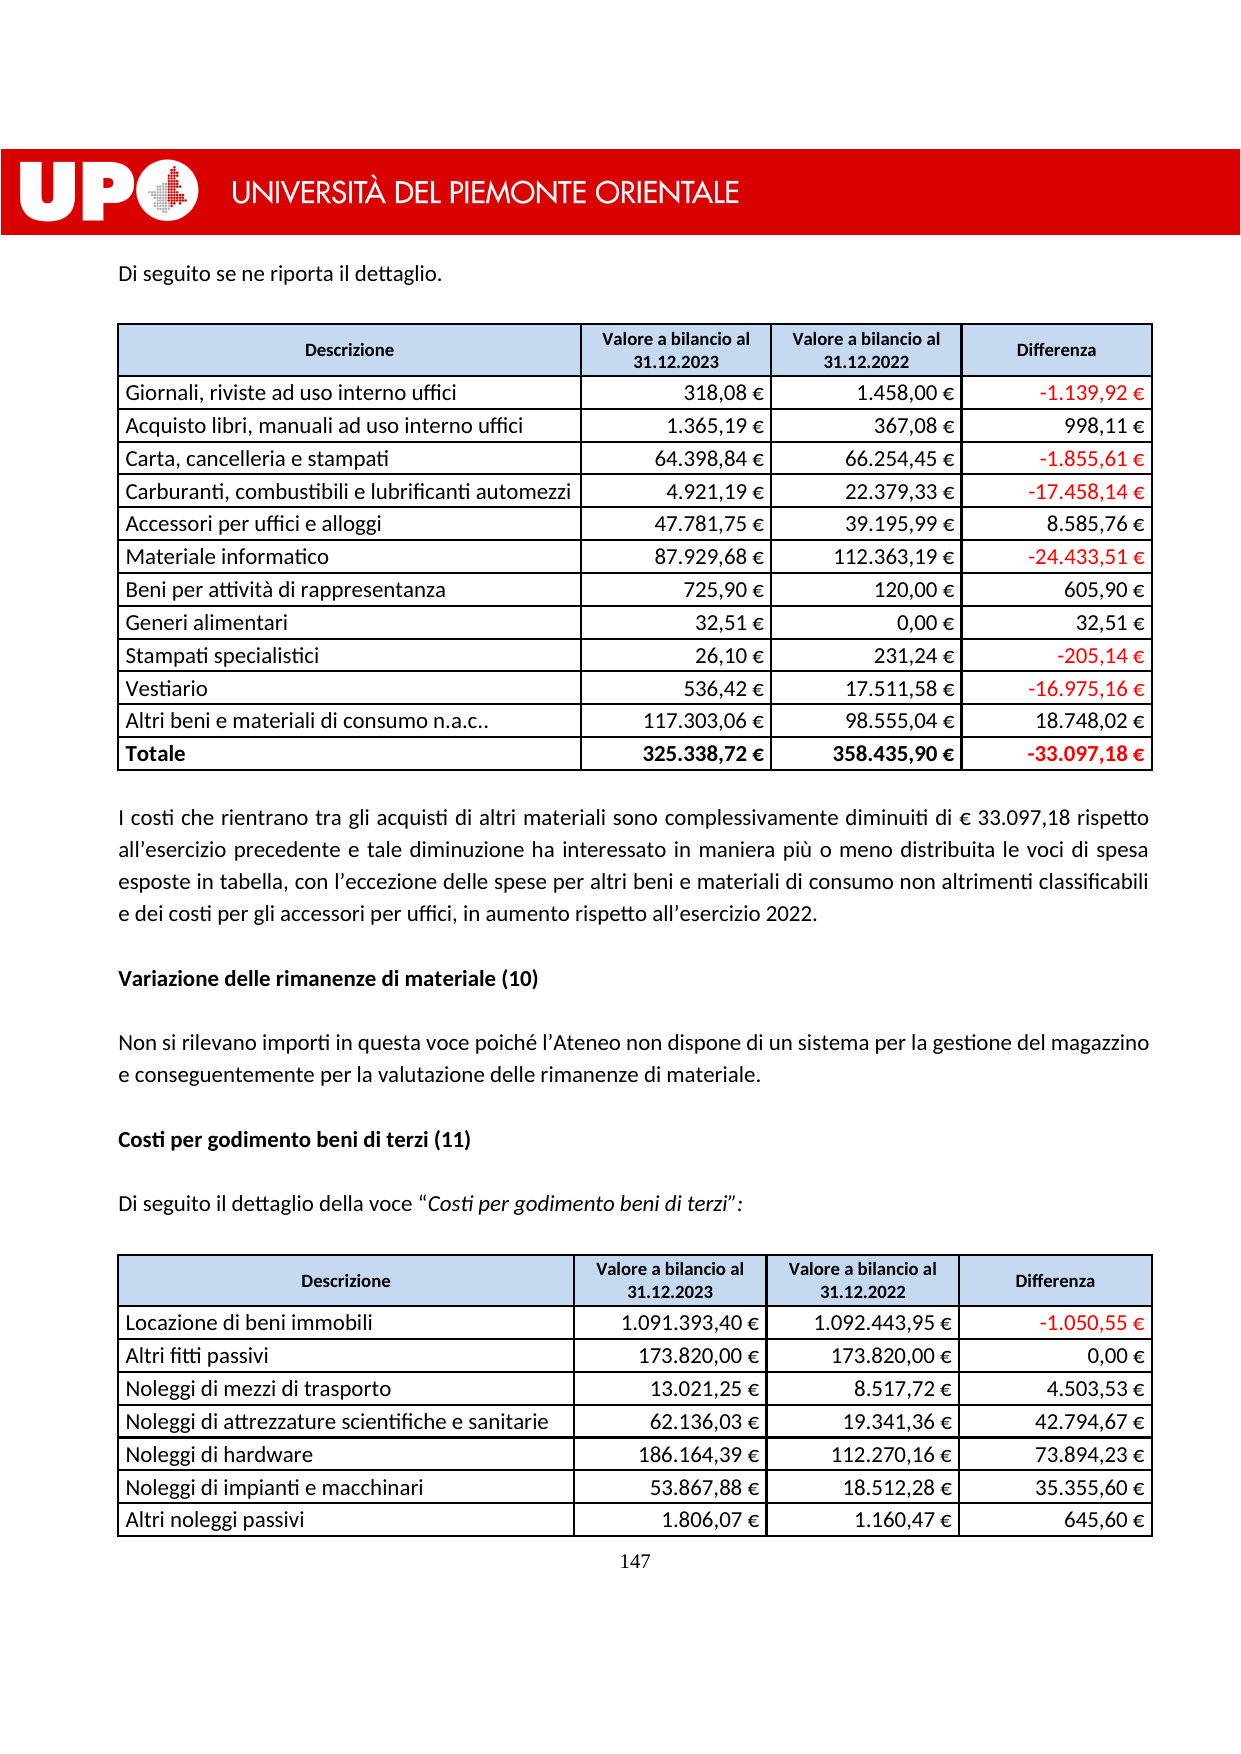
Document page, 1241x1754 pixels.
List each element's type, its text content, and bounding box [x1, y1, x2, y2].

table_cell 4.921,19 € [582, 475, 770, 506]
text Variazione delle rimanenze di materiale (10) [118, 964, 1152, 992]
table_cell 358.435,90 € [772, 738, 960, 769]
table_header Valore a bilancio al 31.12.2023 [582, 325, 770, 375]
table_cell -205,14 € [963, 640, 1151, 670]
table_cell 62.136,03 € [575, 1406, 765, 1436]
table_cell 35.355,60 € [960, 1471, 1151, 1502]
table_cell 1.806,07 € [575, 1504, 765, 1535]
table_cell -1.855,61 € [963, 443, 1151, 473]
table_cell Altri beni e materiali di consumo n.a.c.. [119, 705, 580, 736]
table_cell -16.975,16 € [963, 672, 1151, 703]
table_cell Accessori per uffici e alloggi [119, 508, 580, 539]
table_cell 98.555,04 € [772, 705, 960, 736]
table_cell 173.820,00 € [575, 1340, 765, 1371]
table_cell Vestiario [119, 672, 580, 703]
text Costi per godimento beni di terzi (11) [118, 1125, 1152, 1153]
table_header Descrizione [119, 325, 580, 375]
table_cell 8.585,76 € [963, 508, 1151, 539]
table_cell Acquisto libri, manuali ad uso interno uffici [119, 410, 580, 441]
table_cell 605,90 € [963, 574, 1151, 604]
table_cell 19.341,36 € [768, 1406, 958, 1436]
table_header Valore a bilancio al 31.12.2022 [768, 1256, 958, 1305]
text Di seguito il dettaglio della voce “Costi per godimento beni di terzi”: [118, 1189, 1152, 1217]
table_cell 1.091.393,40 € [575, 1307, 765, 1338]
text Non si rilevano importi in questa voce poiché l’Ateneo non dispone di un sistema per la gestione del magazzino e conseguentemente per la valutazione delle rimanenze di materiale. [118, 1028, 1152, 1088]
table_cell -1.050,55 € [960, 1307, 1151, 1338]
text Di seguito se ne riporta il dettaglio. [118, 259, 1152, 287]
table_cell 13.021,25 € [575, 1373, 765, 1403]
table_cell Stampati specialistici [119, 640, 580, 670]
table_cell 1.160,47 € [768, 1504, 958, 1535]
table_cell Carta, cancelleria e stampati [119, 443, 580, 473]
table_cell 8.517,72 € [768, 1373, 958, 1403]
table_cell 1.458,00 € [772, 377, 960, 408]
table_header Differenza [963, 325, 1151, 375]
table_cell 318,08 € [582, 377, 770, 408]
table_cell 26,10 € [582, 640, 770, 670]
table_cell Altri fitti passivi [119, 1340, 573, 1371]
table_cell Locazione di beni immobili [119, 1307, 573, 1338]
table_cell 32,51 € [963, 607, 1151, 637]
table_cell 64.398,84 € [582, 443, 770, 473]
table_cell Carburanti, combustibili e lubrificanti automezzi [119, 475, 580, 506]
table_cell Generi alimentari [119, 607, 580, 637]
table_cell 112.363,19 € [772, 541, 960, 572]
table_cell 42.794,67 € [960, 1406, 1151, 1436]
table_cell 231,24 € [772, 640, 960, 670]
table_cell Materiale informatico [119, 541, 580, 572]
table_cell 186.164,39 € [575, 1439, 765, 1469]
table_cell 53.867,88 € [575, 1471, 765, 1502]
table_header Differenza [960, 1256, 1151, 1305]
table_cell -17.458,14 € [963, 475, 1151, 506]
table_cell -33.097,18 € [963, 738, 1151, 769]
table_cell 73.894,23 € [960, 1439, 1151, 1469]
table_cell 367,08 € [772, 410, 960, 441]
table_cell 998,11 € [963, 410, 1151, 441]
table_cell Noleggi di hardware [119, 1439, 573, 1469]
table_cell 39.195,99 € [772, 508, 960, 539]
table_cell 1.092.443,95 € [768, 1307, 958, 1338]
table_cell 725,90 € [582, 574, 770, 604]
table_cell 47.781,75 € [582, 508, 770, 539]
table_cell 17.511,58 € [772, 672, 960, 703]
table_cell 173.820,00 € [768, 1340, 958, 1371]
table_cell 1.365,19 € [582, 410, 770, 441]
table_cell 325.338,72 € [582, 738, 770, 769]
table_cell Beni per attività di rappresentanza [119, 574, 580, 604]
table_cell 645,60 € [960, 1504, 1151, 1535]
table_cell 32,51 € [582, 607, 770, 637]
table_cell 536,42 € [582, 672, 770, 703]
table_cell 4.503,53 € [960, 1373, 1151, 1403]
table_cell Noleggi di mezzi di trasporto [119, 1373, 573, 1403]
table_cell 120,00 € [772, 574, 960, 604]
table_header Descrizione [119, 1256, 573, 1305]
table_cell Altri noleggi passivi [119, 1504, 573, 1535]
table_cell 112.270,16 € [768, 1439, 958, 1469]
table_cell 66.254,45 € [772, 443, 960, 473]
table_cell 0,00 € [772, 607, 960, 637]
table_cell Giornali, riviste ad uso interno uffici [119, 377, 580, 408]
table_cell 18.748,02 € [963, 705, 1151, 736]
table_cell Noleggi di impianti e macchinari [119, 1471, 573, 1502]
table_header Valore a bilancio al 31.12.2023 [575, 1256, 765, 1305]
table_cell 18.512,28 € [768, 1471, 958, 1502]
table_cell Noleggi di attrezzature scientifiche e sanitarie [119, 1406, 573, 1436]
table_cell Totale [119, 738, 580, 769]
table_cell 22.379,33 € [772, 475, 960, 506]
table_cell -1.139,92 € [963, 377, 1151, 408]
table_header Valore a bilancio al 31.12.2022 [772, 325, 960, 375]
table_cell 117.303,06 € [582, 705, 770, 736]
table_cell -24.433,51 € [963, 541, 1151, 572]
table_cell 0,00 € [960, 1340, 1151, 1371]
table_cell 87.929,68 € [582, 541, 770, 572]
text I costi che rientrano tra gli acquisti di altri materiali sono complessivamente diminuiti di € 33.097,18 rispetto all’esercizio precedente e tale diminuzione ha interessato in maniera più o meno distribuita le voci di spesa esposte in tabella, con l’eccezione delle spese per altri beni e materiali di consumo non altrimenti classificabili e dei costi per gli accessori per uffici, in aumento rispetto all’esercizio 2022. [118, 803, 1152, 927]
